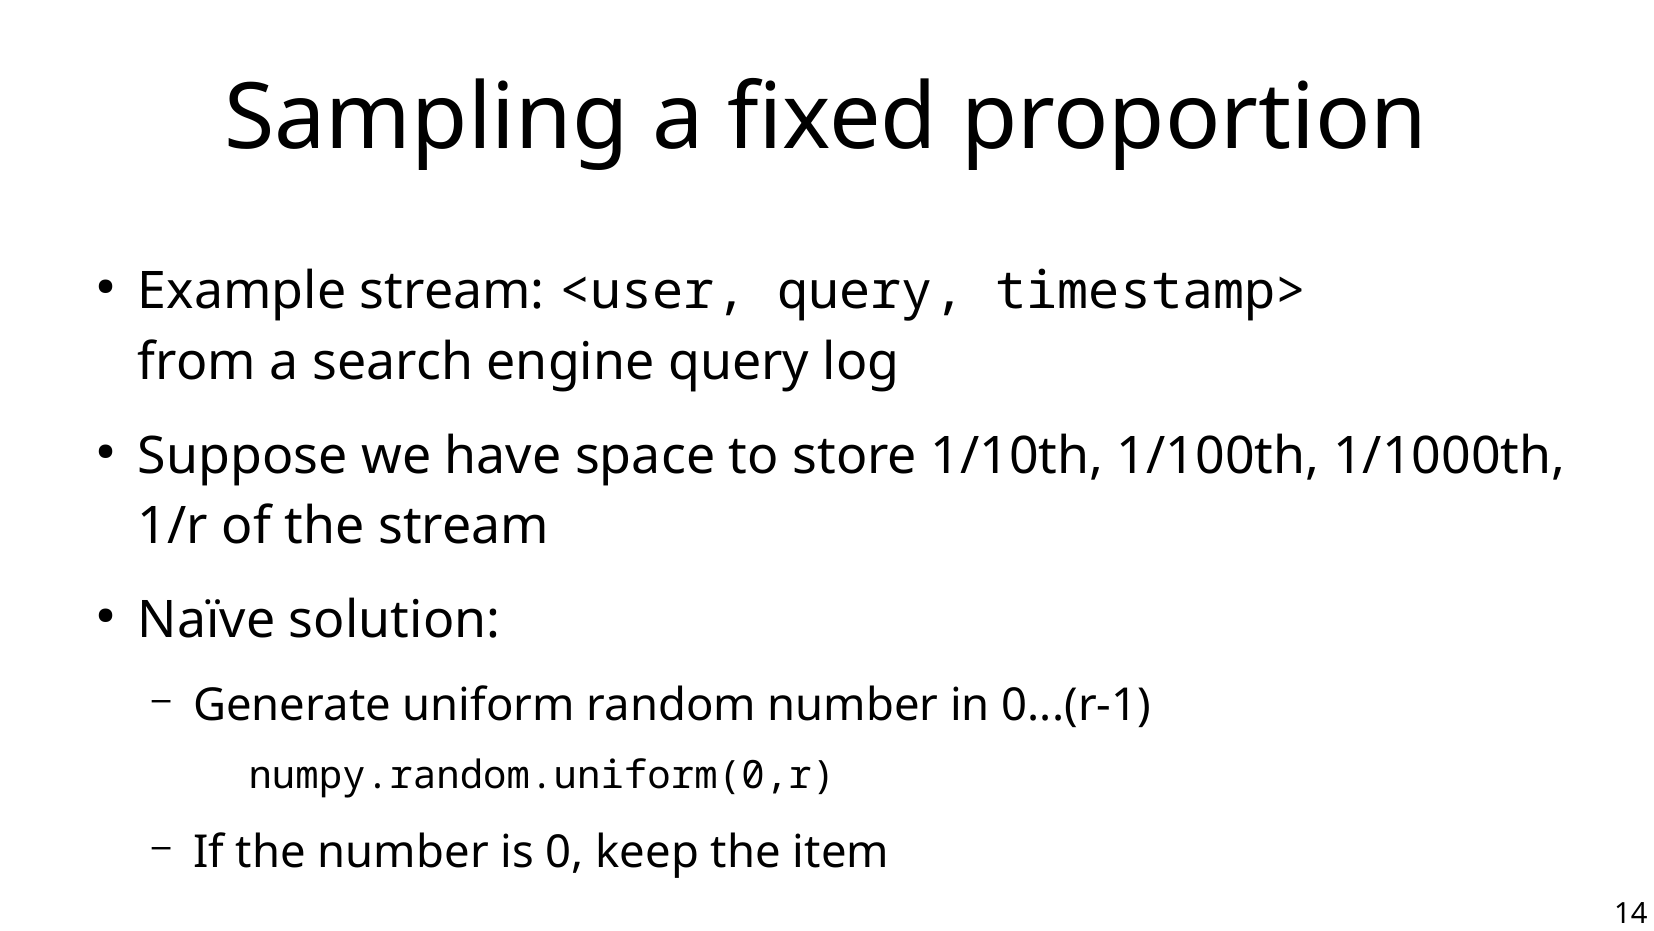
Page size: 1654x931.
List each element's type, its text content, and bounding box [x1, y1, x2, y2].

title Sampling a fixed proportion [82, 1, 1571, 226]
list Example stream: <user, query, timestamp> from a search engine query log Suppose we have space to store 1/10th, 1/100th, 1/1000th, 1/r of the stream Naïve solution: Generate uniform random number in 0...(r-1) numpy.random.uniform(0,r) If the number is 0, keep the item [82, 253, 1594, 885]
